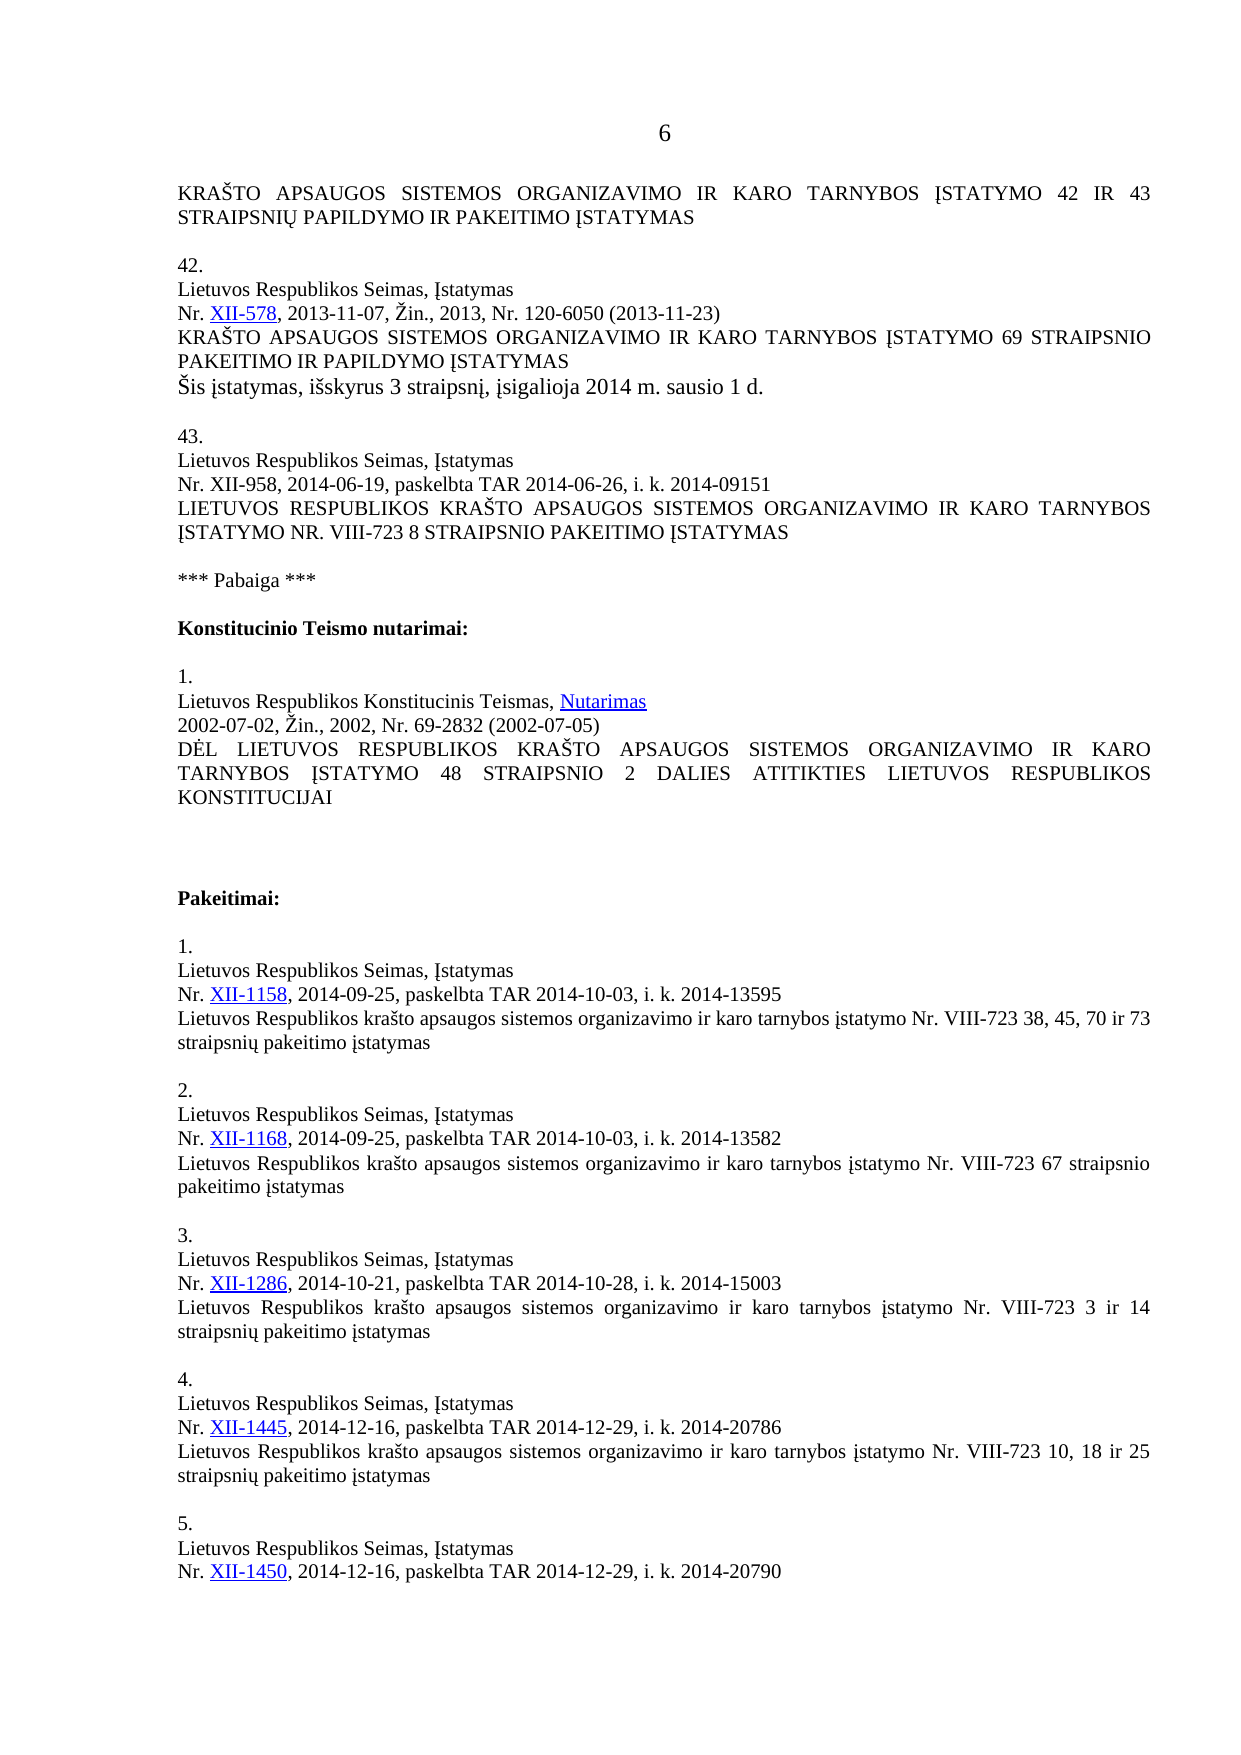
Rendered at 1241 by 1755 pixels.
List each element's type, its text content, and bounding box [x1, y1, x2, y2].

text KRAŠTO APSAUGOS SISTEMOS ORGANIZAVIMO IR KARO TARNYBOS ĮSTATYMO 69 STRAIPSNIO PAKEITIMO IR PAPILDYMO ĮSTATYMAS [177, 325, 1152, 373]
text Lietuvos Respublikos krašto apsaugos sistemos organizavimo ir karo tarnybos įstatymo Nr. VIII-723 38, 45, 70 ir 73 straipsnių pakeitimo įstatymas [177, 1006, 1152, 1054]
text Nr. XII-1168, 2014-09-25, paskelbta TAR 2014-10-03, i. k. 2014-13582 [177, 1126, 1152, 1150]
text 1. [177, 934, 1152, 958]
text Pakeitimai: [177, 886, 1152, 910]
text 4. [177, 1367, 1152, 1391]
text LIETUVOS RESPUBLIKOS KRAŠTO APSAUGOS SISTEMOS ORGANIZAVIMO IR KARO TARNYBOS ĮSTATYMO NR. VIII-723 8 STRAIPSNIO PAKEITIMO ĮSTATYMAS [177, 496, 1152, 544]
text Lietuvos Respublikos Seimas, Įstatymas [177, 1535, 1152, 1559]
text Šis įstatymas, išskyrus 3 straipsnį, įsigalioja 2014 m. sausio 1 d. [177, 373, 1152, 400]
text 43. [177, 424, 1152, 448]
text 1. [177, 664, 1152, 688]
text 5. [177, 1511, 1152, 1535]
text 2. [177, 1078, 1152, 1102]
text 2002-07-02, Žin., 2002, Nr. 69-2832 (2002-07-05) [177, 713, 1152, 737]
text Lietuvos Respublikos Seimas, Įstatymas [177, 448, 1152, 472]
text 3. [177, 1223, 1152, 1247]
text Nr. XII-578, 2013-11-07, Žin., 2013, Nr. 120-6050 (2013-11-23) [177, 301, 1152, 325]
text Lietuvos Respublikos krašto apsaugos sistemos organizavimo ir karo tarnybos įstatymo Nr. VIII-723 3 ir 14 straipsnių pakeitimo įstatymas [177, 1295, 1152, 1343]
text KRAŠTO APSAUGOS SISTEMOS ORGANIZAVIMO IR KARO TARNYBOS ĮSTATYMO 42 IR 43 STRAIPSNIŲ PAPILDYMO IR PAKEITIMO ĮSTATYMAS [177, 181, 1152, 229]
text Lietuvos Respublikos Seimas, Įstatymas [177, 1391, 1152, 1415]
text Nr. XII-1445, 2014-12-16, paskelbta TAR 2014-12-29, i. k. 2014-20786 [177, 1415, 1152, 1439]
text 42. [177, 253, 1152, 277]
text Lietuvos Respublikos krašto apsaugos sistemos organizavimo ir karo tarnybos įstatymo Nr. VIII-723 67 straipsnio pakeitimo įstatymas [177, 1150, 1152, 1198]
text *** Pabaiga *** [177, 568, 1152, 592]
text Lietuvos Respublikos Seimas, Įstatymas [177, 277, 1152, 301]
text Lietuvos Respublikos Seimas, Įstatymas [177, 958, 1152, 982]
text Konstitucinio Teismo nutarimai: [177, 616, 1152, 640]
text Lietuvos Respublikos Seimas, Įstatymas [177, 1102, 1152, 1126]
text Nr. XII-1286, 2014-10-21, paskelbta TAR 2014-10-28, i. k. 2014-15003 [177, 1271, 1152, 1295]
text Lietuvos Respublikos krašto apsaugos sistemos organizavimo ir karo tarnybos įstatymo Nr. VIII-723 10, 18 ir 25 straipsnių pakeitimo įstatymas [177, 1439, 1152, 1487]
text Nr. XII-958, 2014-06-19, paskelbta TAR 2014-06-26, i. k. 2014-09151 [177, 472, 1152, 496]
text Lietuvos Respublikos Seimas, Įstatymas [177, 1247, 1152, 1271]
text Nr. XII-1158, 2014-09-25, paskelbta TAR 2014-10-03, i. k. 2014-13595 [177, 982, 1152, 1006]
text DĖL LIETUVOS RESPUBLIKOS KRAŠTO APSAUGOS SISTEMOS ORGANIZAVIMO IR KARO TARNYBOS ĮSTATYMO 48 STRAIPSNIO 2 DALIES ATITIKTIES LIETUVOS RESPUBLIKOS KONSTITUCIJAI [177, 737, 1152, 809]
text Nr. XII-1450, 2014-12-16, paskelbta TAR 2014-12-29, i. k. 2014-20790 [177, 1559, 1152, 1583]
text Lietuvos Respublikos Konstitucinis Teismas, Nutarimas [177, 688, 1152, 713]
